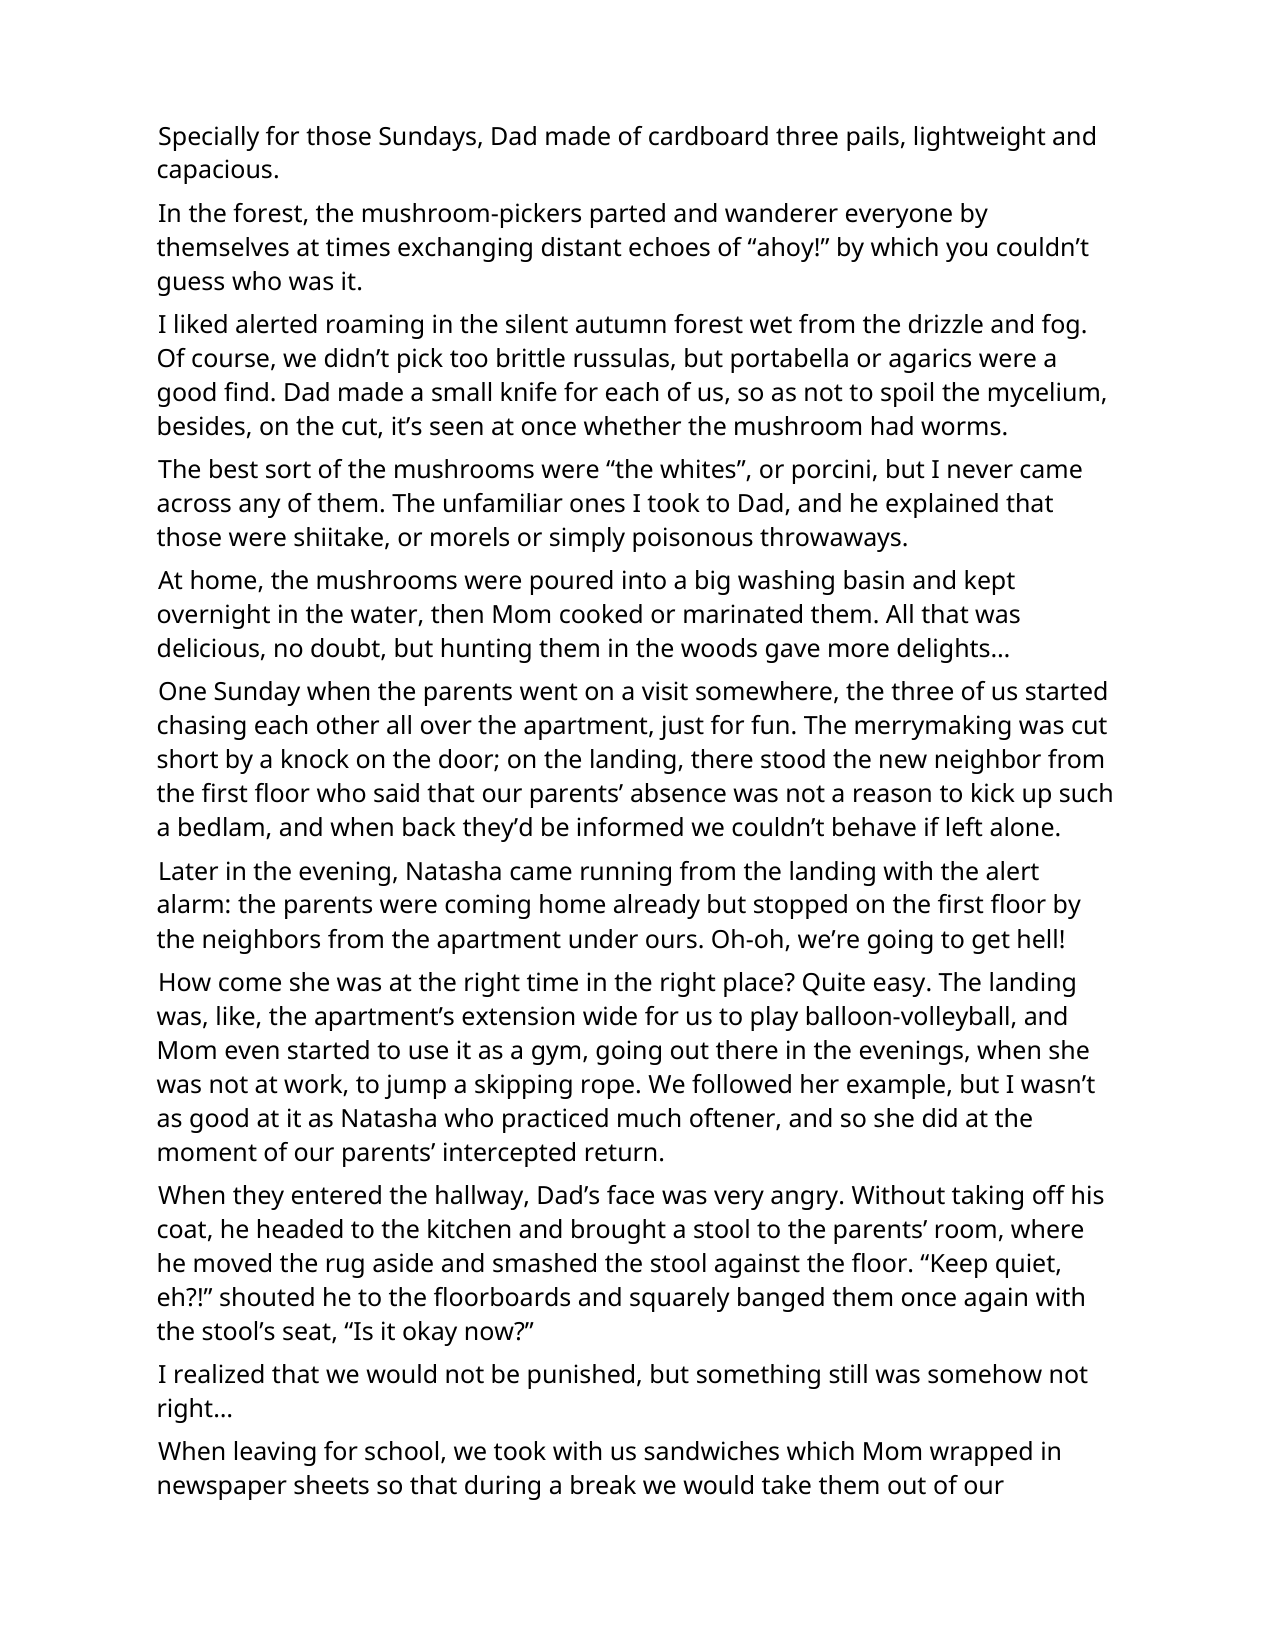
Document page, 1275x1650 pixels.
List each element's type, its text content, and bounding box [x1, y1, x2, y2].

text The best sort of the mushrooms were “the whites”, or porcini, but I never came across any of them. The unfamiliar ones I took to Dad, and he explained that those were shiitake, or morels or simply poisonous throwaways. [156, 452, 1118, 554]
text One Sunday when the parents went on a visit somewhere, the three of us started chasing each other all over the apartment, just for fun. The merrymaking was cut short by a knock on the door; on the landing, there stood the new neighbor from the first floor who said that our parents’ absence was not a reason to kick up such a bedlam, and when back they’d be informed we couldn’t behave if left alone. [156, 674, 1118, 844]
text At home, the mushrooms were poured into a big washing basin and kept overnight in the water, then Mom cooked or marinated them. All that was delicious, no doubt, but hunting them in the woods gave more delights… [156, 563, 1118, 665]
text Specially for those Sundays, Dad made of cardboard three pails, lightweight and capacious. [156, 118, 1118, 186]
text I realized that we would not be punished, but something still was somehow not right… [156, 1357, 1118, 1425]
text When leaving for school, we took with us sandwiches which Mom wrapped in newspaper sheets so that during a break we would take them out of our [156, 1434, 1118, 1502]
text In the forest, the mushroom-pickers parted and wanderer everyone by themselves at times exchanging distant echoes of “ahoy!” by which you couldn’t guess who was it. [156, 195, 1118, 297]
text When they entered the hallway, Dad’s face was very angry. Without taking off his coat, he headed to the kitchen and brought a stool to the parents’ room, where he moved the rug aside and smashed the stool against the floor. “Keep quiet, eh?!” shouted he to the floorboards and squarely banged them once again with the stool’s seat, “Is it okay now?” [156, 1178, 1118, 1348]
text How come she was at the right time in the right place? Quite easy. The landing was, like, the apartment’s extension wide for us to play balloon-volleyball, and Mom even started to use it as a gym, going out there in the evenings, when she was not at work, to jump a skipping rope. We followed her example, but I wasn’t as good at it as Natasha who practiced much oftener, and so she did at the moment of our parents’ intercepted return. [156, 964, 1118, 1169]
text I liked alerted roaming in the silent autumn forest wet from the drizzle and fog. Of course, we didn’t pick too brittle russulas, but portabella or agarics were a good find. Dad made a small knife for each of us, so as not to spoil the mycelium, besides, on the cut, it’s seen at once whether the mushroom had worms. [156, 306, 1118, 443]
text Later in the evening, Natasha came running from the landing with the alert alarm: the parents were coming home already but stopped on the first floor by the neighbors from the apartment under ours. Oh-oh, we’re going to get hell! [156, 853, 1118, 955]
